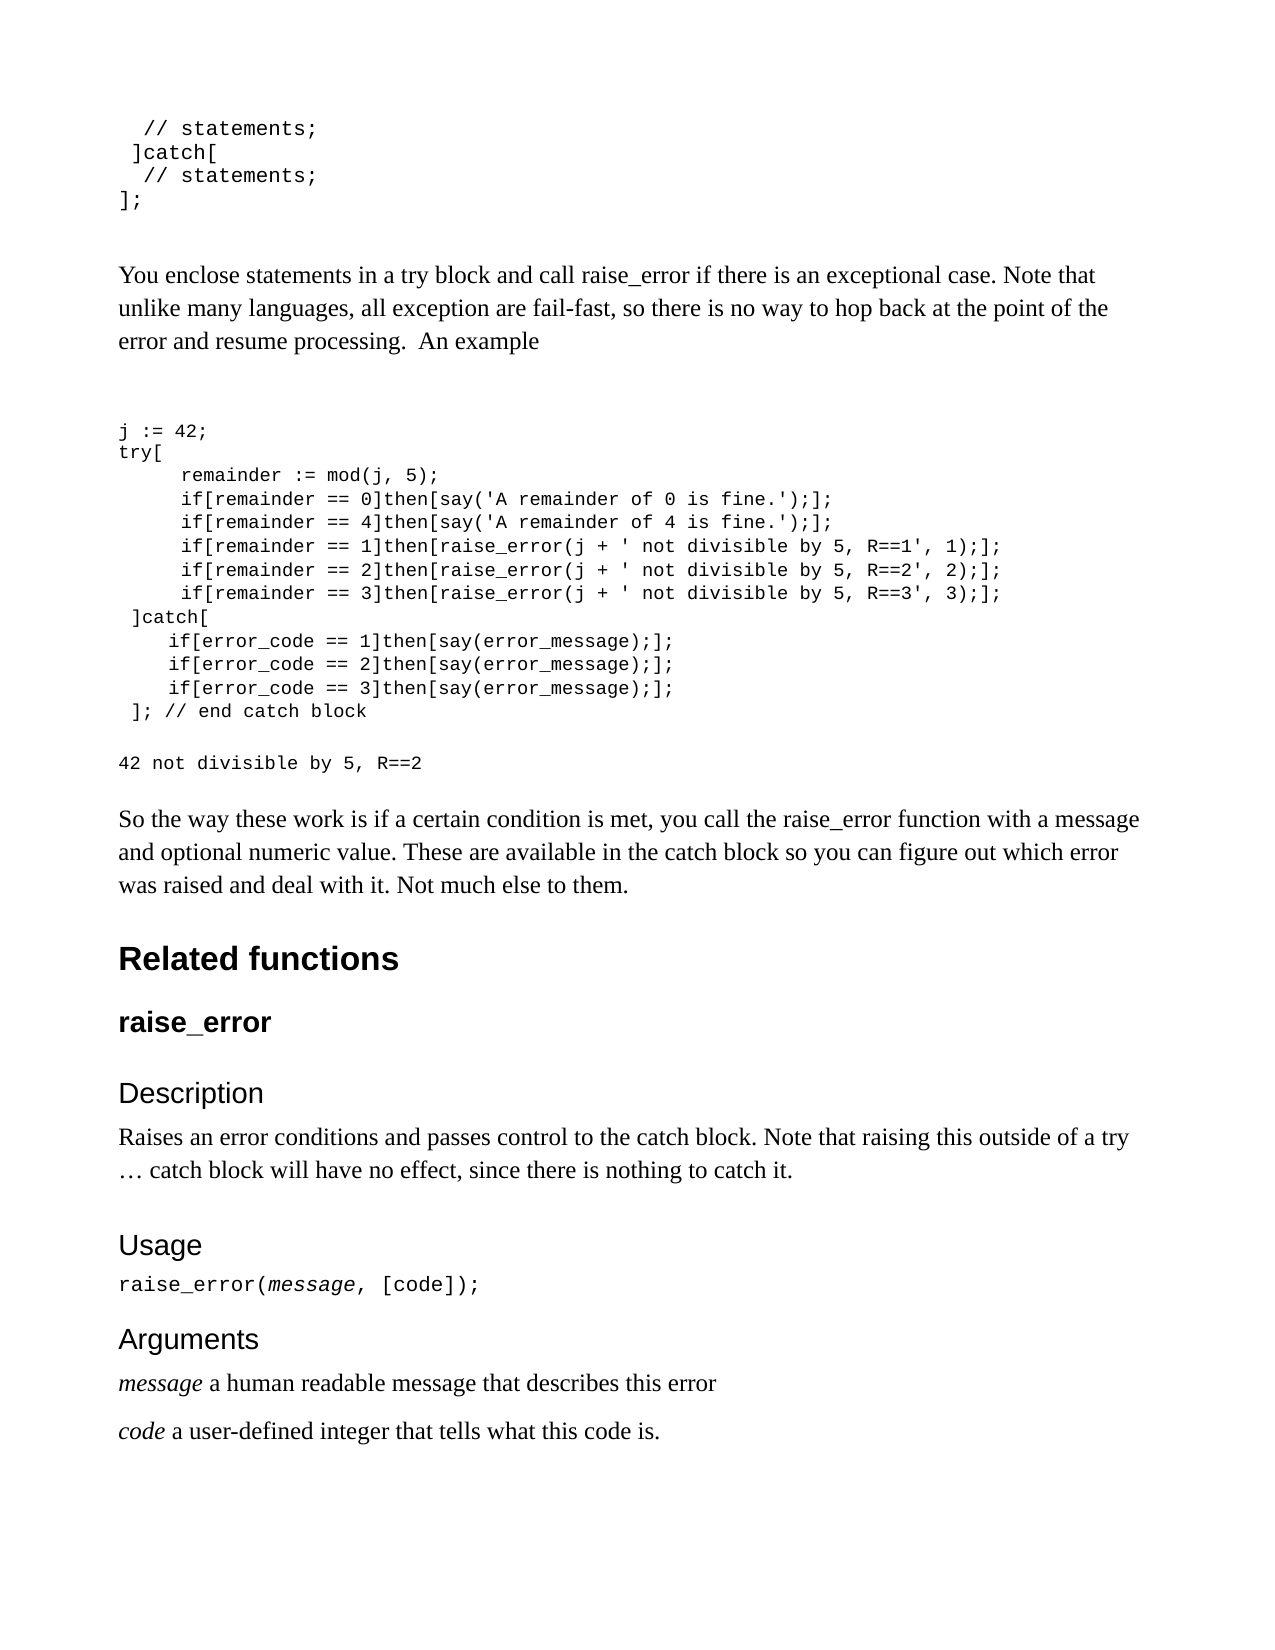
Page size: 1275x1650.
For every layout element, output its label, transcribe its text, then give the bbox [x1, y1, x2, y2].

text if[remainder == 0]then[say('A remainder of 0 is fine.');]; [118, 488, 1157, 511]
text if[remainder == 2]then[raise_error(j + ' not divisible by 5, R==2', 2);]; [118, 559, 1157, 582]
text if[error_code == 2]then[say(error_message);]; [118, 653, 1157, 677]
text try[ [118, 443, 1157, 464]
subtitle Related functions [118, 939, 1157, 977]
text ]catch[ [118, 606, 1157, 629]
text code a user-defined integer that tells what this code is. [118, 1416, 1157, 1444]
text if[error_code == 3]then[say(error_message);]; [118, 677, 1157, 701]
text // statements; [118, 118, 1157, 142]
text Raises an error conditions and passes control to the catch block. Note that raising this outside of a try … catch block will have no effect, since there is nothing to catch it. [118, 1122, 1157, 1184]
text // statements; [118, 165, 1157, 189]
text raise_error(message, [code]); [118, 1273, 1157, 1297]
subtitle Usage [118, 1227, 1157, 1261]
text So the way these work is if a certain condition is met, you call the raise_error function with a message and optional numeric value. These are available in the catch block so you can figure out which error was raised and deal with it. Not much else to them. [118, 804, 1157, 899]
text if[remainder == 1]then[raise_error(j + ' not divisible by 5, R==1', 1);]; [118, 535, 1157, 559]
text if[error_code == 1]then[say(error_message);]; [118, 629, 1157, 653]
text j := 42; [118, 422, 1157, 443]
text remainder := mod(j, 5); [118, 464, 1157, 488]
text 42 not divisible by 5, R==2 [118, 754, 1157, 775]
subtitle Description [118, 1076, 1157, 1109]
subtitle Arguments [118, 1322, 1157, 1356]
text ]; [118, 189, 1157, 213]
text You enclose statements in a try block and call raise_error if there is an exceptional case. Note that unlike many languages, all exception are fail-fast, so there is no way to hop back at the point of the error and resume processing. An example [118, 260, 1157, 355]
text if[remainder == 3]then[raise_error(j + ' not divisible by 5, R==3', 3);]; [118, 582, 1157, 606]
text message a human readable message that describes this error [118, 1368, 1157, 1397]
text if[remainder == 4]then[say('A remainder of 4 is fine.');]; [118, 511, 1157, 535]
text ]; // end catch block [118, 701, 1157, 724]
subtitle raise_error [118, 1004, 1157, 1038]
text ]catch[ [118, 142, 1157, 165]
